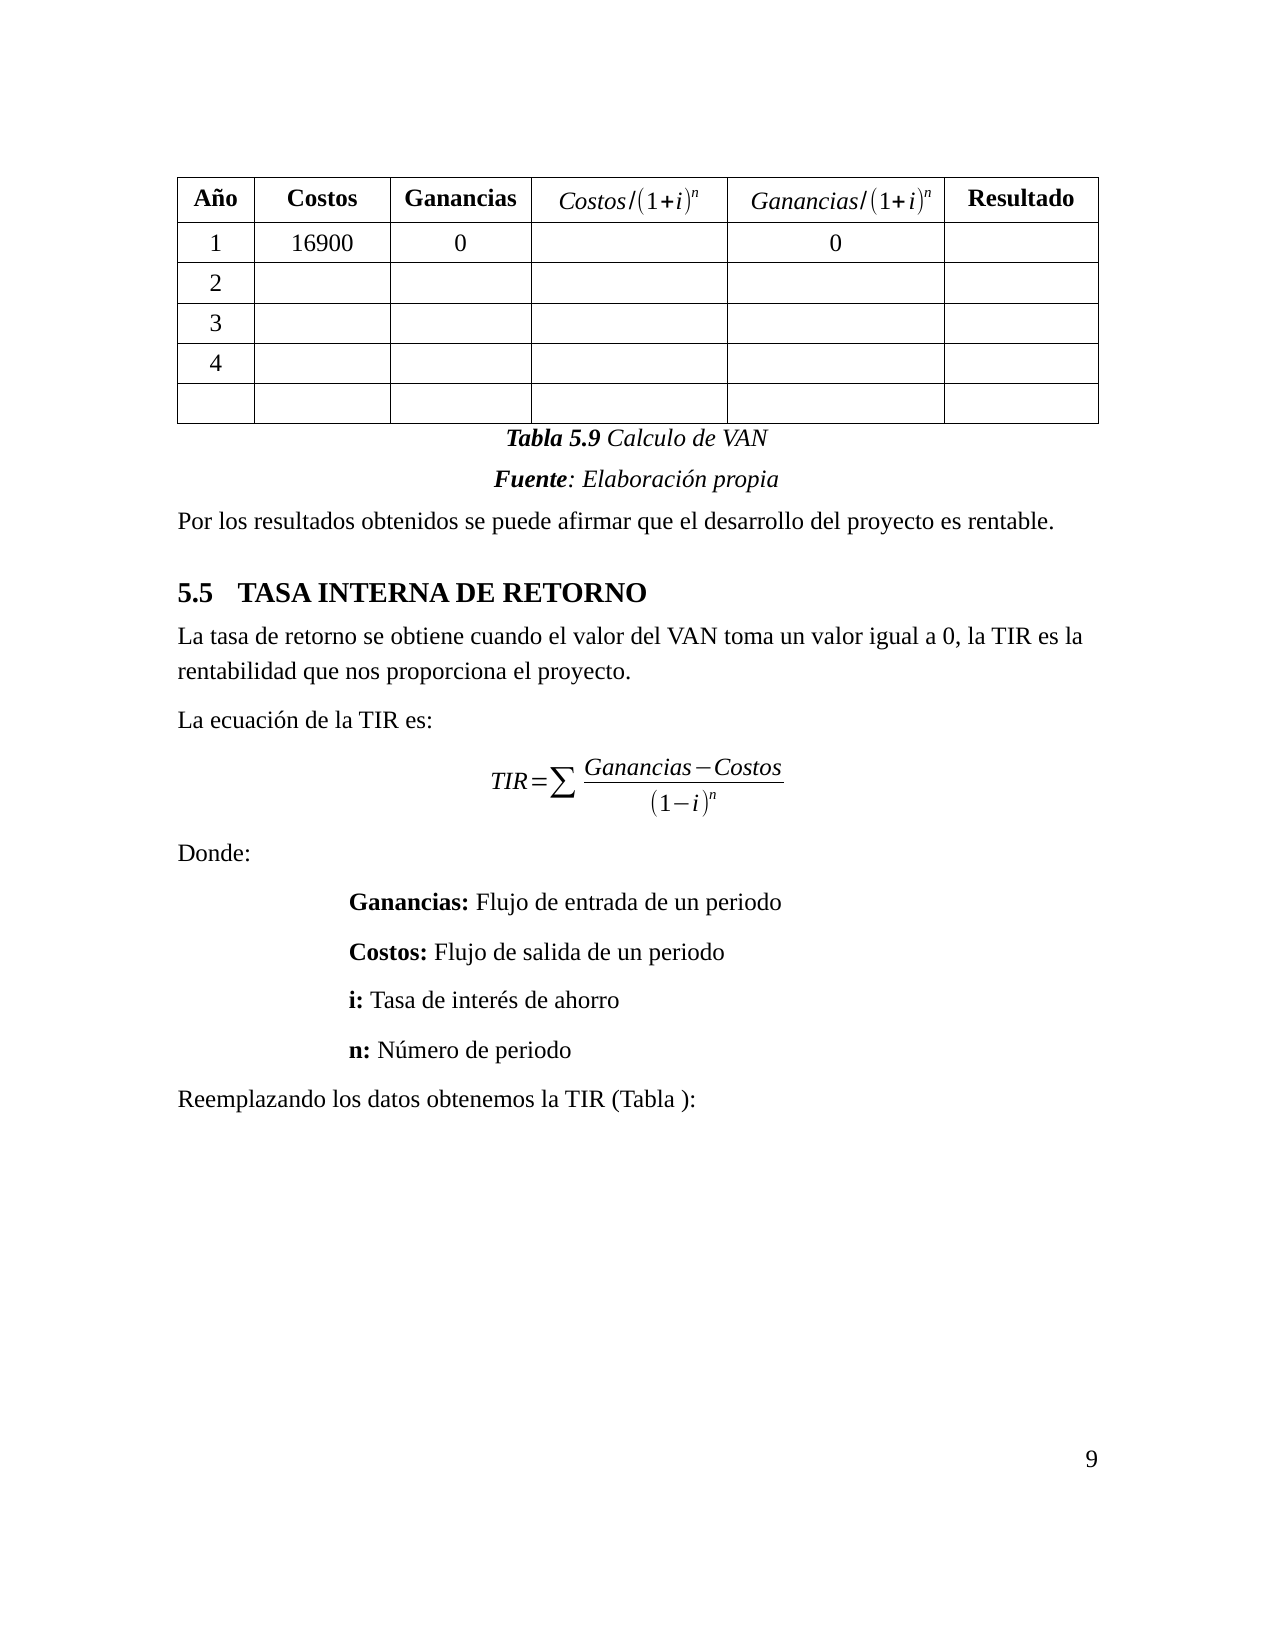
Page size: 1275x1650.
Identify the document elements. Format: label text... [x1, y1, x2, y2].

table_header Año [178, 178, 254, 222]
table_header [728, 178, 944, 222]
table_cell [945, 223, 1098, 262]
table_cell 3 [178, 304, 254, 343]
table_cell 0 [391, 223, 531, 262]
table_cell 16900 [255, 223, 390, 262]
table_cell [945, 344, 1098, 383]
table_cell [532, 263, 727, 302]
table_cell 4 [178, 344, 254, 383]
text Fuente: Elaboración propia [177, 464, 1098, 493]
table_cell [391, 384, 531, 423]
text Tabla 5.9 Calculo de VAN [177, 424, 1098, 452]
text n: Número de periodo [348, 1035, 1098, 1063]
table_cell [255, 263, 390, 302]
table_cell 0 [728, 223, 944, 262]
table_cell [391, 304, 531, 343]
table_cell [728, 263, 944, 302]
table_cell [255, 304, 390, 343]
table_header Ganancias [391, 178, 531, 222]
text Ganancias: Flujo de entrada de un periodo [348, 887, 1098, 916]
text Reemplazando los datos obtenemos la TIR (Tabla ): [177, 1084, 1098, 1112]
table_cell [391, 263, 531, 302]
table_header Costos [255, 178, 390, 222]
text La ecuación de la TIR es: [177, 705, 1098, 733]
table_header [532, 178, 727, 222]
table_header Resultado [945, 178, 1098, 222]
table_cell [728, 344, 944, 383]
text i: Tasa de interés de ahorro [348, 986, 1098, 1014]
table_cell [728, 384, 944, 423]
table_cell 1 [178, 223, 254, 262]
table_cell [255, 344, 390, 383]
table_cell [945, 263, 1098, 302]
table_cell 2 [178, 263, 254, 302]
table_cell [391, 344, 531, 383]
text Costos: Flujo de salida de un periodo [348, 937, 1098, 965]
table_cell [532, 384, 727, 423]
text La tasa de retorno se obtiene cuando el valor del VAN toma un valor igual a 0, la TIR es la rentabilidad que nos proporciona el proyecto. [177, 621, 1098, 684]
text Donde: [177, 838, 1098, 867]
text Por los resultados obtenidos se puede afirmar que el desarrollo del proyecto es rentable. [177, 506, 1098, 534]
table_cell [178, 384, 254, 423]
subtitle TASA INTERNA DE RETORNO [177, 576, 1098, 609]
table_cell [945, 304, 1098, 343]
table_cell [255, 384, 390, 423]
table_cell [532, 304, 727, 343]
table_cell [945, 384, 1098, 423]
table_cell [532, 223, 727, 262]
table_cell [728, 304, 944, 343]
table_cell [532, 344, 727, 383]
